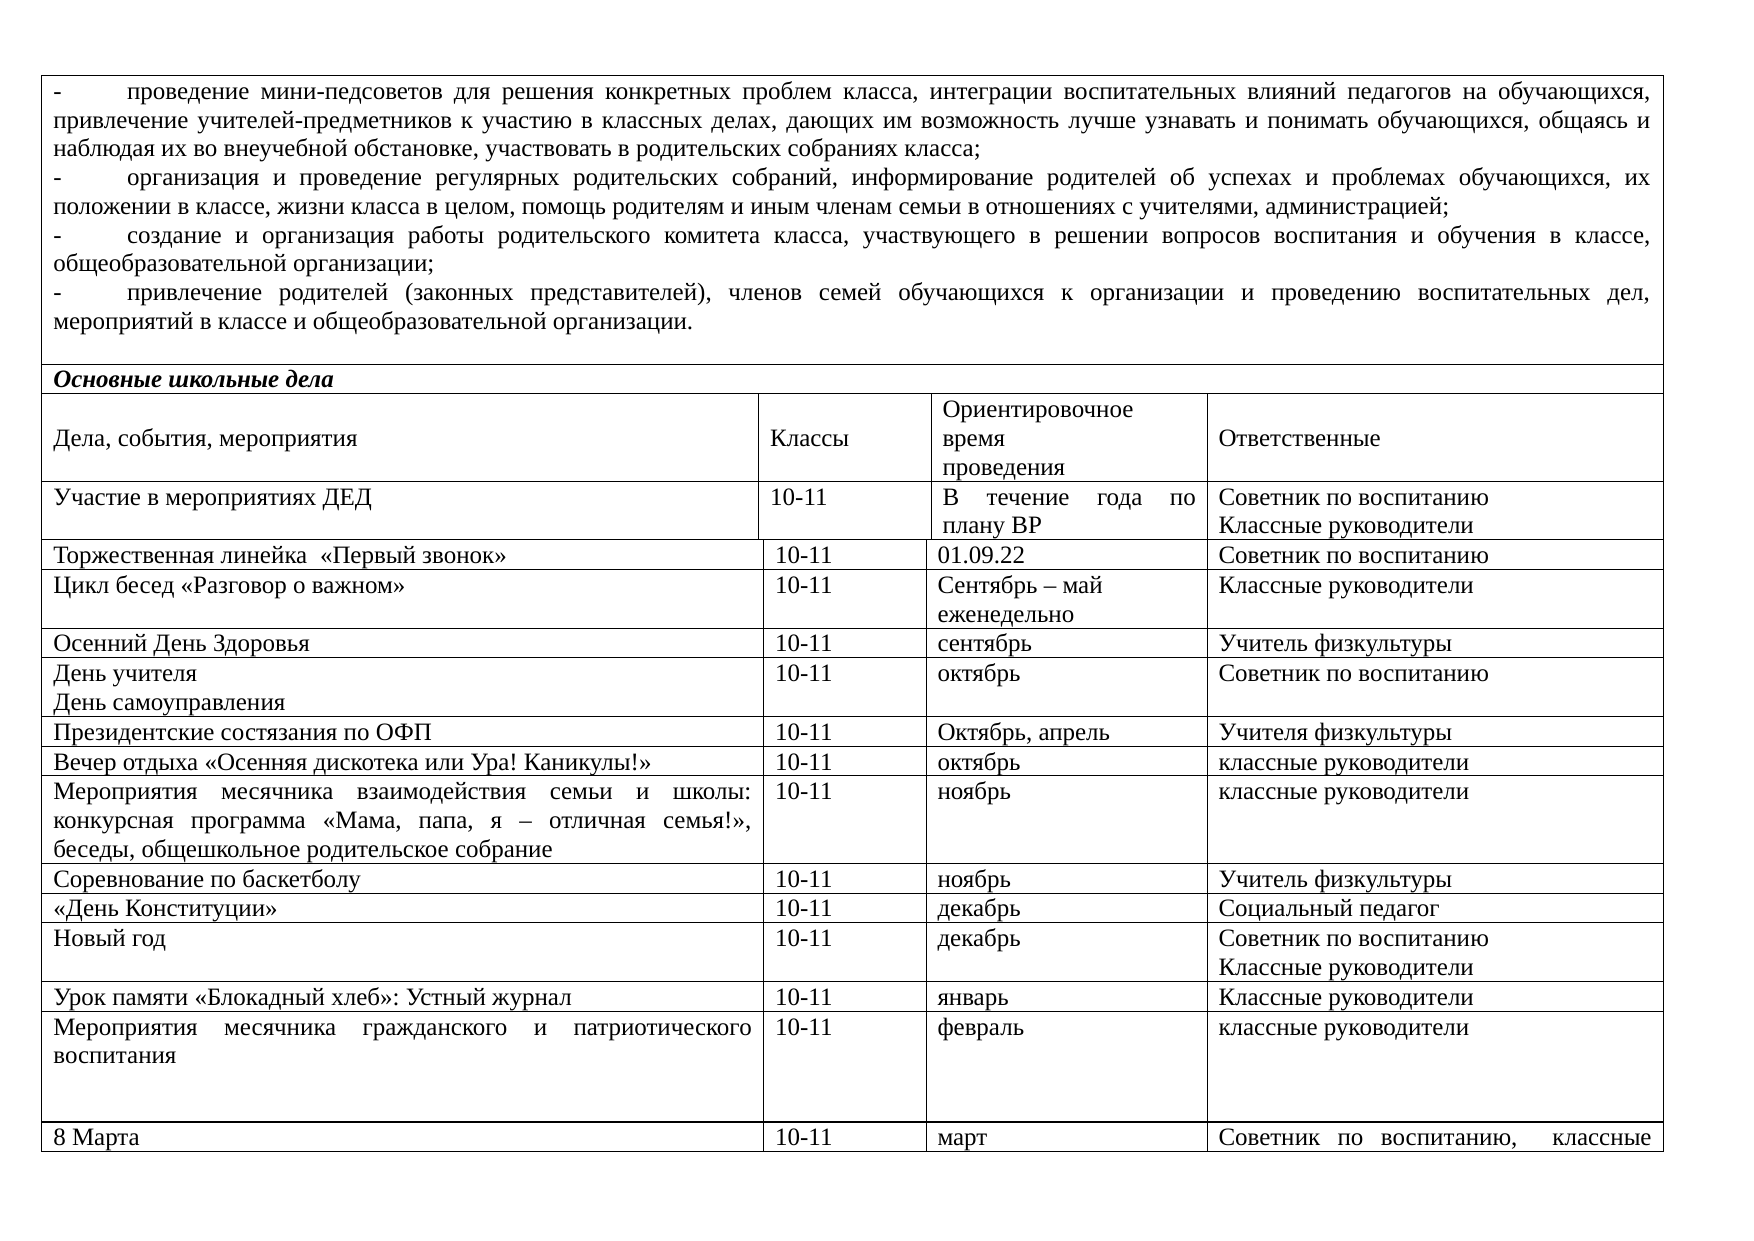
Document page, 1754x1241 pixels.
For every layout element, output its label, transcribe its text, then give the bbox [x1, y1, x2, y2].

table_cell октябрь [927, 747, 1207, 775]
table_cell [1664, 863, 1669, 892]
table_cell [1664, 746, 1669, 775]
table_cell [1664, 1011, 1669, 1121]
table_cell Соревнование по баскетболу [42, 864, 763, 892]
table_cell Торжественная линейка «Первый звонок» [42, 540, 763, 569]
table_cell март [927, 1123, 1207, 1151]
table_cell Социальный педагог [1208, 894, 1663, 922]
table_cell [1676, 628, 1754, 657]
table_cell классные руководители [1208, 776, 1663, 863]
table_cell [1670, 775, 1676, 863]
table_cell [1670, 1011, 1676, 1121]
table_cell День учителя День самоуправления [42, 658, 763, 716]
table_cell [1670, 364, 1676, 393]
table_cell Урок памяти «Блокадный хлеб»: Устный журнал [42, 982, 763, 1011]
table_cell 10-11 [764, 747, 926, 775]
table_cell [1670, 981, 1676, 1011]
table_cell [1676, 981, 1754, 1011]
table_cell Вечер отдыха «Осенняя дискотека или Ура! Каникулы!» [42, 747, 763, 775]
table_cell [1676, 893, 1754, 922]
table_cell [1670, 393, 1676, 481]
table_cell - проведение мини-педсоветов для решения конкретных проблем класса, интеграции воспитательных влияний педагогов на обучающихся, привлечение учителей-предметников к участию в классных делах, дающих им возможность лучше узнавать и понимать обучающихся, общаясь и наблюдая их во внеучебной обстановке, участвовать в родительских собраниях класса; - организация и проведение регулярных родительских собраний, информирование родителей об успехах и проблемах обучающихся, их положении в классе, жизни класса в целом, помощь родителям и иным членам семьи в отношениях с учителями, администрацией; - создание и организация работы родительского комитета класса, участвующего в решении вопросов воспитания и обучения в классе, общеобразовательной организации; - привлечение родителей (законных представителей), членов семей обучающихся к организации и проведению воспитательных дел, мероприятий в классе и общеобразовательной организации. [42, 76, 1663, 363]
table_cell 10-11 [764, 717, 926, 746]
table_cell 01.09.22 [927, 540, 1207, 569]
table_cell Советник по воспитанию, классные [1208, 1123, 1663, 1151]
table_cell [1664, 364, 1669, 393]
table_cell Мероприятия месячника гражданского и патриотического воспитания [42, 1012, 763, 1121]
table_cell [1670, 1121, 1676, 1151]
table_cell Осенний День Здоровья [42, 629, 763, 657]
table_cell [1676, 746, 1754, 775]
table_cell Учитель физкультуры [1208, 629, 1663, 657]
table_cell декабрь [927, 923, 1207, 981]
table_cell [1670, 657, 1676, 716]
table_cell Участие в мероприятиях ДЕД [42, 482, 758, 539]
table_cell Учитель физкультуры [1208, 864, 1663, 892]
table_cell [1676, 75, 1754, 363]
table_cell [1676, 393, 1754, 481]
table_cell [1670, 539, 1676, 569]
table_cell [1664, 981, 1669, 1011]
table_cell Советник по воспитанию Классные руководители [1208, 923, 1663, 981]
table_cell сентябрь [927, 629, 1207, 657]
table_cell [1670, 746, 1676, 775]
table_cell 10-11 [759, 482, 931, 539]
table_cell Основные школьные дела [42, 365, 1663, 393]
table_cell Новый год [42, 923, 763, 981]
table_cell [1670, 922, 1676, 981]
table_cell [1664, 75, 1669, 363]
table_cell Президентские состязания по ОФП [42, 717, 763, 746]
table_cell [1670, 863, 1676, 892]
table_cell 10-11 [764, 570, 926, 627]
table_cell [1664, 539, 1669, 569]
table_cell 10-11 [764, 776, 926, 863]
table_cell 10-11 [764, 982, 926, 1011]
table_cell 10-11 [764, 864, 926, 892]
table_cell ноябрь [927, 776, 1207, 863]
table_cell В течение года по плану ВР [932, 482, 1207, 539]
table_cell 10-11 [764, 629, 926, 657]
table_cell 10-11 [764, 540, 926, 569]
table_cell Советник по воспитанию [1208, 658, 1663, 716]
table_cell [1664, 481, 1669, 539]
table_cell Советник по воспитанию Классные руководители [1208, 482, 1663, 539]
table_cell [1670, 716, 1676, 746]
table_cell [1664, 893, 1669, 922]
table_cell [1670, 569, 1676, 627]
table_cell Советник по воспитанию [1208, 540, 1663, 569]
table_cell [1676, 716, 1754, 746]
table_cell [1670, 893, 1676, 922]
table_cell [1664, 393, 1669, 481]
table_cell Ориентировочное время проведения [932, 394, 1207, 481]
table_cell январь [927, 982, 1207, 1011]
table_cell «День Конституции» [42, 894, 763, 922]
table_cell 8 Марта [42, 1123, 763, 1151]
table_cell ноябрь [927, 864, 1207, 892]
table_cell [1676, 657, 1754, 716]
table_cell [1676, 481, 1754, 539]
table_cell Мероприятия месячника взаимодействия семьи и школы: конкурсная программа «Мама, папа, я – отличная семья!», беседы, общешкольное родительское собрание [42, 776, 763, 863]
table_cell Учителя физкультуры [1208, 717, 1663, 746]
table_cell [1676, 775, 1754, 863]
table_cell [1676, 364, 1754, 393]
table_cell февраль [927, 1012, 1207, 1121]
table_cell Классные руководители [1208, 570, 1663, 627]
table_cell [1676, 1011, 1754, 1121]
table_cell [1664, 775, 1669, 863]
table_cell [1676, 569, 1754, 627]
table_cell Сентябрь – май еженедельно [927, 570, 1207, 627]
table_cell октябрь [927, 658, 1207, 716]
table_cell Цикл бесед «Разговор о важном» [42, 570, 763, 627]
table_cell Октябрь, апрель [927, 717, 1207, 746]
table_cell 10-11 [764, 1012, 926, 1121]
table_cell классные руководители [1208, 747, 1663, 775]
table_cell [1664, 628, 1669, 657]
table_cell 10-11 [764, 1123, 926, 1151]
table_cell 10-11 [764, 658, 926, 716]
table_cell Дела, события, мероприятия [42, 394, 758, 481]
table_cell [1664, 1121, 1669, 1151]
table_cell [1664, 922, 1669, 981]
table_cell 10-11 [764, 923, 926, 981]
table_cell [1664, 569, 1669, 627]
table_cell декабрь [927, 894, 1207, 922]
table_cell Классы [759, 394, 931, 481]
table_cell Классные руководители [1208, 982, 1663, 1011]
table_cell классные руководители [1208, 1012, 1663, 1121]
table_cell [1664, 716, 1669, 746]
table_cell [1676, 922, 1754, 981]
table_cell [1670, 628, 1676, 657]
table_cell [1664, 657, 1669, 716]
table_cell Ответственные [1208, 394, 1663, 481]
table_cell [1676, 539, 1754, 569]
table_cell 10-11 [764, 894, 926, 922]
table_cell [1676, 863, 1754, 892]
table_cell [1670, 481, 1676, 539]
table_cell [1670, 75, 1676, 363]
table_cell [1676, 1121, 1754, 1151]
